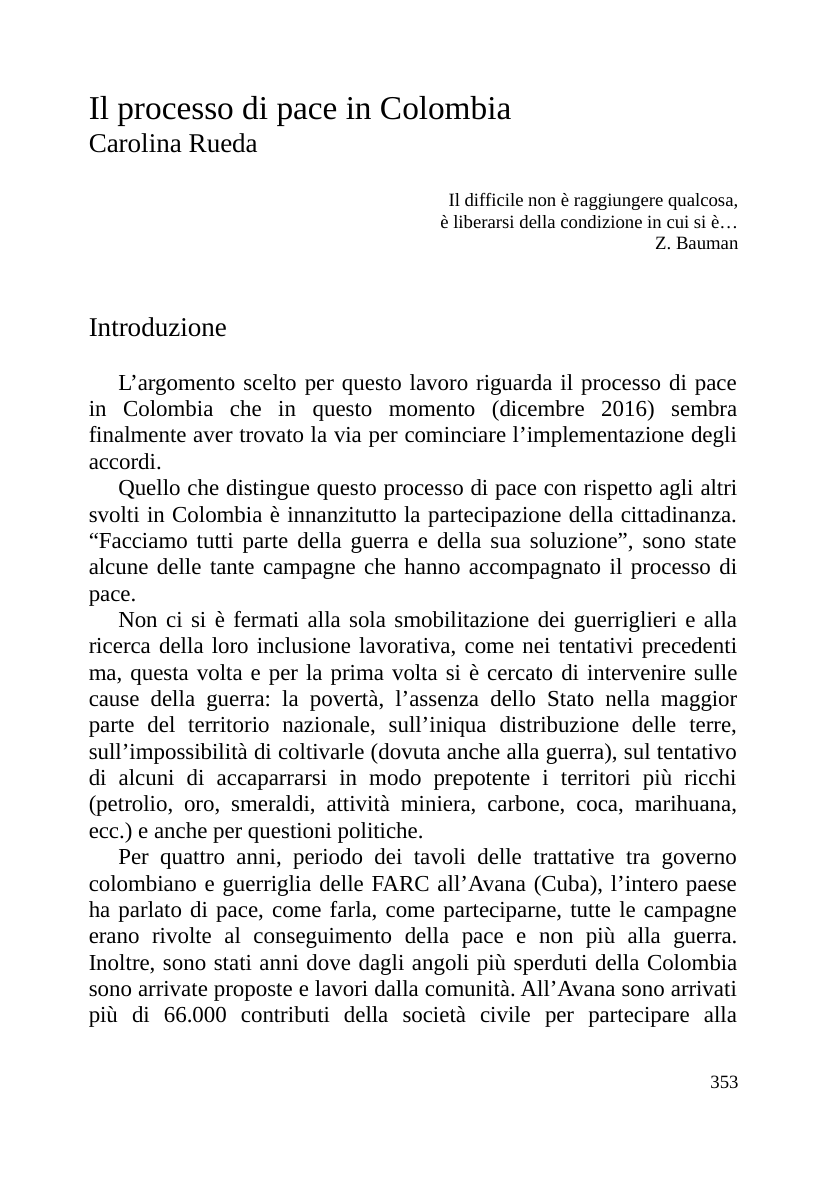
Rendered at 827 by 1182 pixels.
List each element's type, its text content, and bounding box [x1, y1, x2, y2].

subtitle Il processo di pace in Colombia [88, 88, 738, 127]
text Non ci si è fermati alla sola smobilitazione dei guerriglieri e alla ricerca della loro inclusione lavorativa, come nei tentativi precedenti ma, questa volta e per la prima volta si è cercato di intervenire sulle cause della guerra: la povertà, l’assenza dello Stato nella maggior parte del territorio nazionale, sull’iniqua distribuzione delle terre, sull’impossibilità di coltivarle (dovuta anche alla guerra), sul tentativo di alcuni di accaparrarsi in modo prepotente i territori più ricchi (petrolio, oro, smeraldi, attività miniera, carbone, coca, marihuana, ecc.) e anche per questioni politiche. [88, 606, 738, 843]
text Il difficile non è raggiungere qualcosa, [88, 189, 738, 211]
text Per quattro anni, periodo dei tavoli delle trattative tra governo colombiano e guerriglia delle FARC all’Avana (Cuba), l’intero paese ha parlato di pace, come farla, come parteciparne, tutte le campagne erano rivolte al conseguimento della pace e non più alla guerra. Inoltre, sono stati anni dove dagli angoli più sperduti della Colombia sono arrivate proposte e lavori dalla comunità. All’Avana sono arrivati più di 66.000 contributi della società civile per partecipare alla [88, 843, 738, 1028]
text Carolina Rueda [88, 127, 738, 158]
text è liberarsi della condizione in cui si è… [88, 211, 738, 232]
text Z. Bauman [88, 232, 738, 254]
text Quello che distingue questo processo di pace con rispetto agli altri svolti in Colombia è innanzitutto la partecipazione della cittadinanza. “Facciamo tutti parte della guerra e della sua soluzione”, sono state alcune delle tante campagne che hanno accompagnato il processo di pace. [88, 474, 738, 606]
subtitle Introduzione [88, 311, 738, 342]
text L’argomento scelto per questo lavoro riguarda il processo di pace in Colombia che in questo momento (dicembre 2016) sembra finalmente aver trovato la via per cominciare l’implementazione degli accordi. [88, 369, 738, 474]
